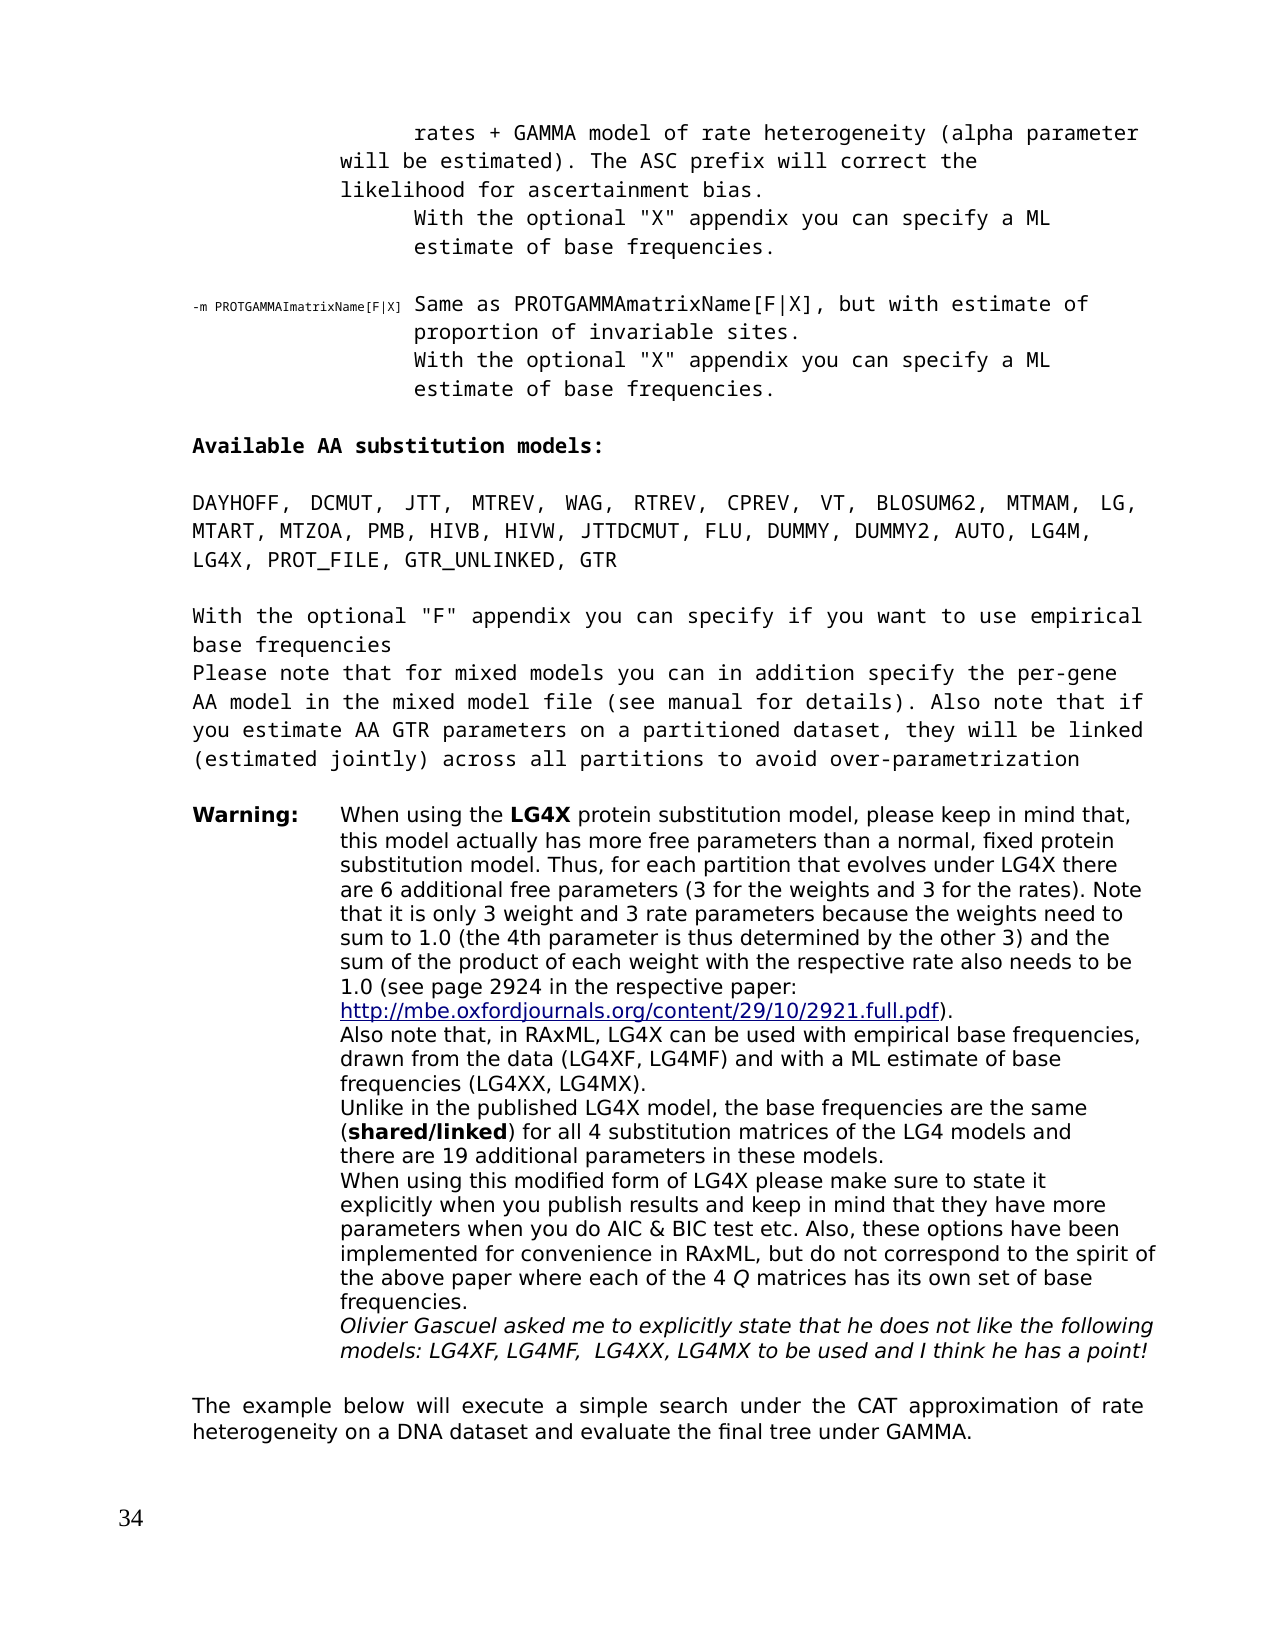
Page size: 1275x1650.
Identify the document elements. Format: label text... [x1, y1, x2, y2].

text Available AA substitution models: [118, 431, 1157, 459]
text Please note that for mixed models you can in addition specify the per-gene AA model in the mixed model file (see manual for details). Also note that if you estimate AA GTR parameters on a partitioned dataset, they will be linked (estimated jointly) across all partitions to avoid over-parametrization [118, 658, 1157, 772]
text Unlike in the published LG4X model, the base frequencies are the same (shared/linked) for all 4 substitution matrices of the LG4 models and there are 19 additional parameters in these models. When using this modified form of LG4X please make sure to state it explicitly when you publish results and keep in mind that they have more parameters when you do AIC & BIC test etc. Also, these options have been implemented for convenience in RAxML, but do not correspond to the spirit of the above paper where each of the 4 Q matrices has its own set of base frequencies. [118, 1096, 1157, 1314]
text Also note that, in RAxML, LG4X can be used with empirical base frequencies, drawn from the data (LG4XF, LG4MF) and with a ML estimate of base frequencies (LG4XX, LG4MX). [118, 1023, 1157, 1096]
text With the optional "X" appendix you can specify a ML estimate of base frequencies. [118, 346, 1157, 402]
text The example below will execute a simple search under the CAT approximation of rate heterogeneity on a DNA dataset and evaluate the final tree under GAMMA. [118, 1391, 1157, 1444]
text With the optional "F" appendix you can specify if you want to use empirical base frequencies [118, 602, 1157, 658]
text -m PROTGAMMAImatrixName[F|X] Same as PROTGAMMAmatrixName[F|X], but with estimate of proportion of invariable sites. [118, 289, 1157, 346]
text DAYHOFF, DCMUT, JTT, MTREV, WAG, RTREV, CPREV, VT, BLOSUM62, MTMAM, LG, MTART, MTZOA, PMB, HIVB, HIVW, JTTDCMUT, FLU, DUMMY, DUMMY2, AUTO, LG4M, LG4X, PROT_FILE, GTR_UNLINKED, GTR [118, 488, 1157, 573]
text Olivier Gascuel asked me to explicitly state that he does not like the following models: LG4XF, LG4MF, LG4XX, LG4MX to be used and I think he has a point! [118, 1314, 1157, 1363]
text With the optional "X" appendix you can specify a ML estimate of base frequencies. [118, 203, 1157, 260]
text Warning: When using the LG4X protein substitution model, please keep in mind that, this model actually has more free parameters than a normal, fixed protein substitution model. Thus, for each partition that evolves under LG4X there are 6 additional free parameters (3 for the weights and 3 for the rates). Note that it is only 3 weight and 3 rate parameters because the weights need to sum to 1.0 (the 4th parameter is thus determined by the other 3) and the sum of the product of each weight with the respective rate also needs to be 1.0 (see page 2924 in the respective paper: [118, 801, 1157, 999]
text rates + GAMMA model of rate heterogeneity (alpha parameter will be estimated). The ASC prefix will correct the likelihood for ascertainment bias. [118, 118, 1157, 203]
text http://mbe.oxfordjournals.org/content/29/10/2921.full.pdf). [118, 999, 1157, 1023]
